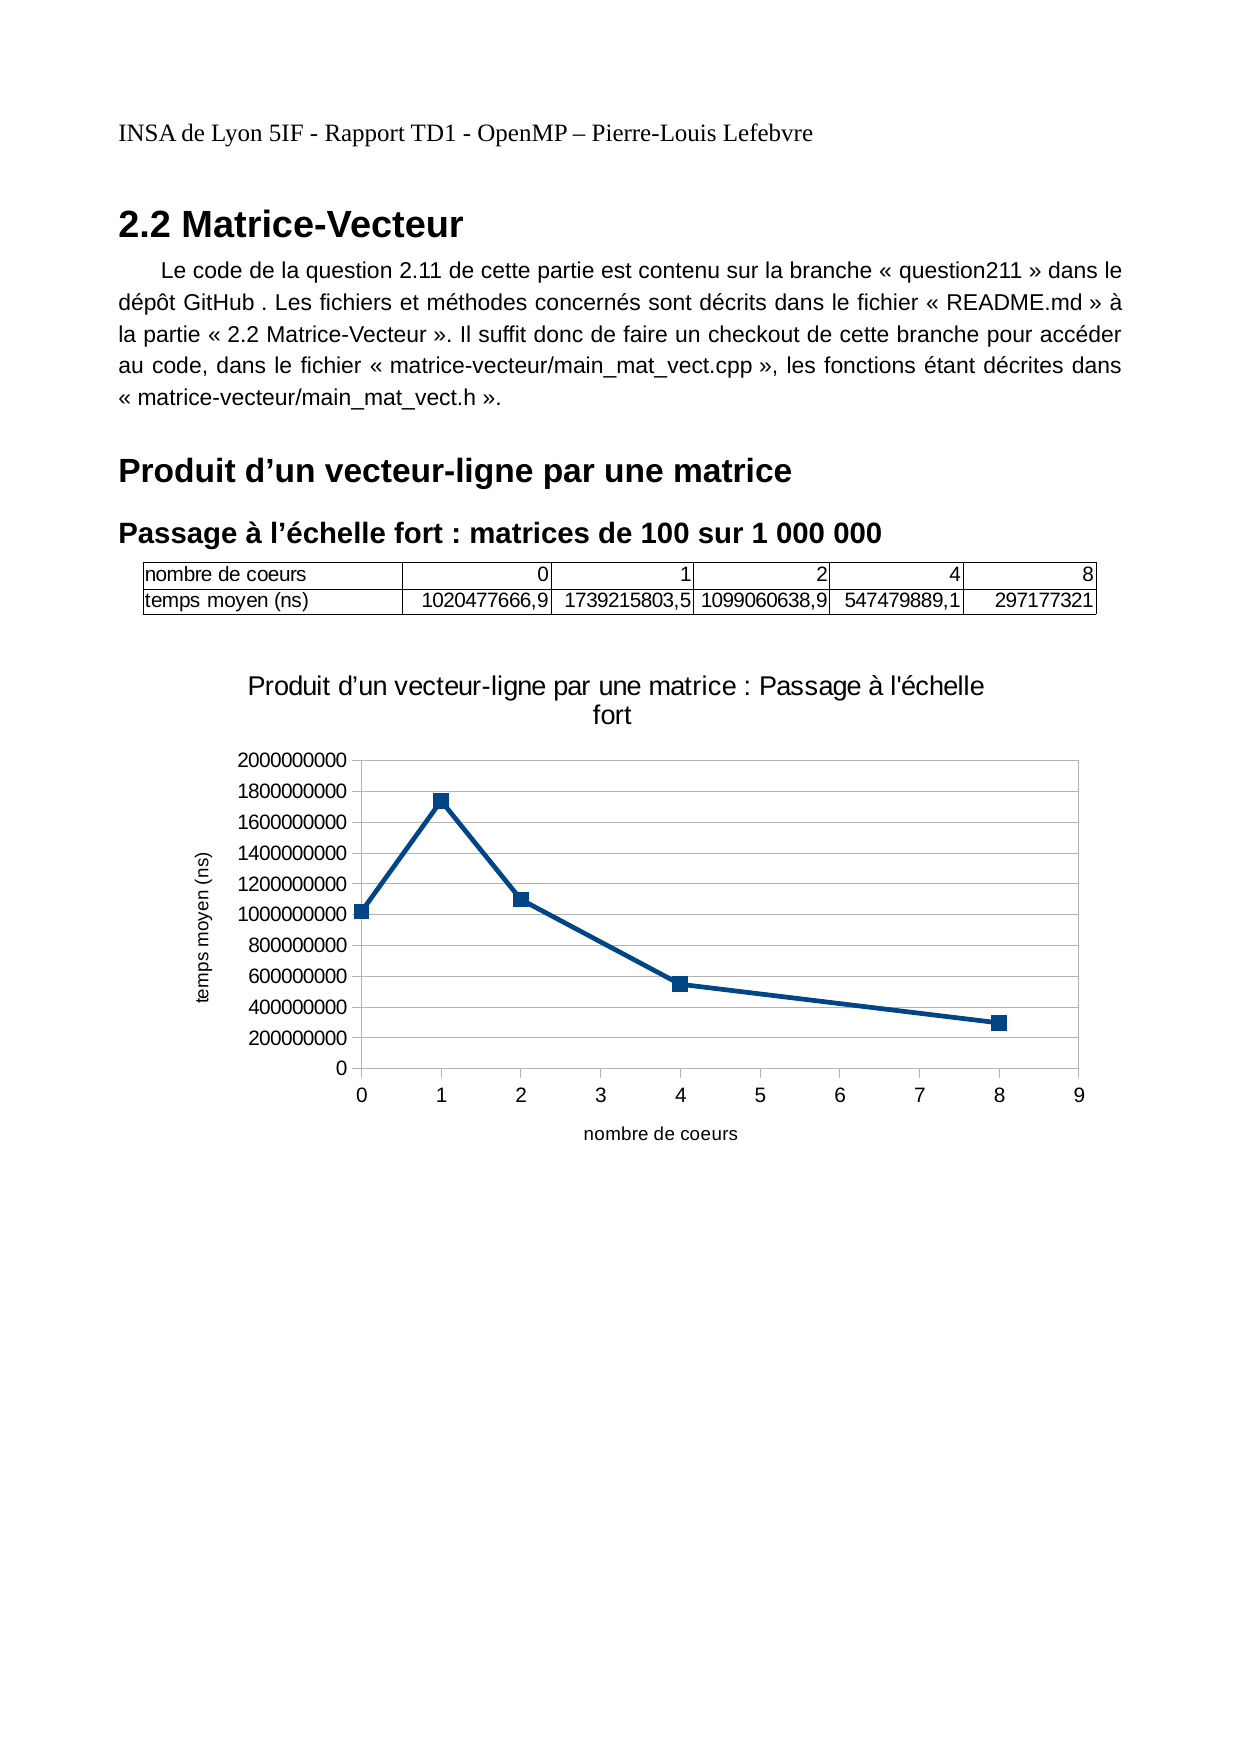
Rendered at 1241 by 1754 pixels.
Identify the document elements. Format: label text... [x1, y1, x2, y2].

subtitle 2.2 Matrice-Vecteur [118, 201, 1122, 245]
subtitle Passage à l’échelle fort : matrices de 100 sur 1 000 000 [118, 516, 1122, 550]
text Le code de la question 2.11 de cette partie est contenu sur la branche « question211 » dans le dépôt GitHub . Les fichiers et méthodes concernés sont décrits dans le fichier « README.md » à la partie « 2.2 Matrice-Vecteur ». Il suffit donc de faire un checkout de cette branche pour accéder au code, dans le fichier « matrice-vecteur/main_mat_vect.cpp », les fonctions étant décrites dans « matrice-vecteur/main_mat_vect.h ». [118, 257, 1122, 410]
subtitle Produit d’un vecteur-ligne par une matrice [118, 451, 1122, 489]
